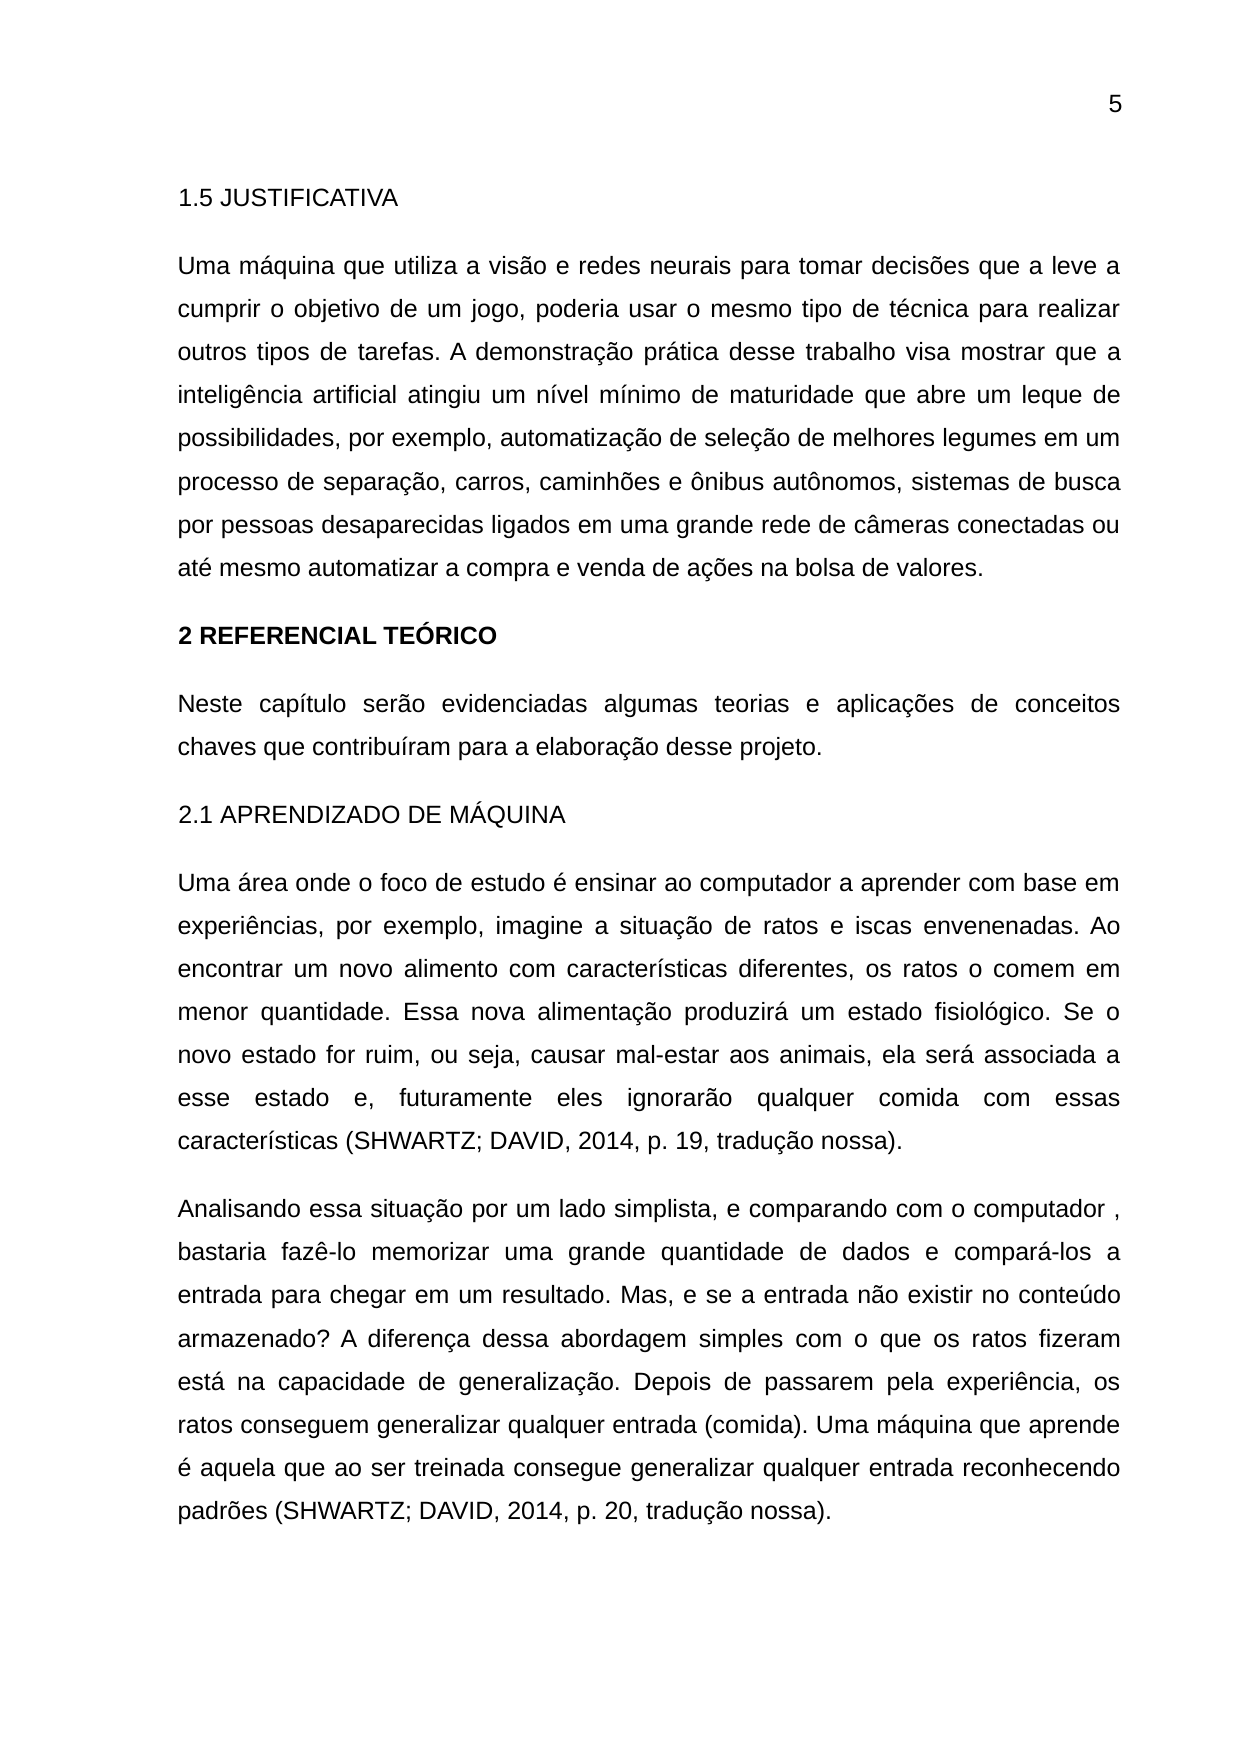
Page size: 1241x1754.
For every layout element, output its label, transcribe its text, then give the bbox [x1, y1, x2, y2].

subtitle APRENDIZADO DE MÁQUINA [171, 800, 1122, 828]
text Uma máquina que utiliza a visão e redes neurais para tomar decisões que a leve a cumprir o objetivo de um jogo, poderia usar o mesmo tipo de técnica para realizar outros tipos de tarefas. A demonstração prática desse trabalho visa mostrar que a inteligência artificial atingiu um nível mínimo de maturidade que abre um leque de possibilidades, por exemplo, automatização de seleção de melhores legumes em um processo de separação, carros, caminhões e ônibus autônomos, sistemas de busca por pessoas desaparecidas ligados em uma grande rede de câmeras conectadas ou até mesmo automatizar a compra e venda de ações na bolsa de valores. [177, 251, 1122, 582]
text Uma área onde o foco de estudo é ensinar ao computador a aprender com base em experiências, por exemplo, imagine a situação de ratos e iscas envenenadas. Ao encontrar um novo alimento com características diferentes, os ratos o comem em menor quantidade. Essa nova alimentação produzirá um estado fisiológico. Se o novo estado for ruim, ou seja, causar mal-estar aos animais, ela será associada a esse estado e, futuramente eles ignorarão qualquer comida com essas características (SHWARTZ; DAVID, 2014, p. 19, tradução nossa). [177, 868, 1122, 1155]
subtitle JUSTIFICATIVA [171, 183, 1122, 212]
text Analisando essa situação por um lado simplista, e comparando com o computador , bastaria fazê-lo memorizar uma grande quantidade de dados e compará-los a entrada para chegar em um resultado. Mas, e se a entrada não existir no conteúdo armazenado? A diferença dessa abordagem simples com o que os ratos fizeram está na capacidade de generalização. Depois de passarem pela experiência, os ratos conseguem generalizar qualquer entrada (comida). Uma máquina que aprende é aquela que ao ser treinada consegue generalizar qualquer entrada reconhecendo padrões (SHWARTZ; DAVID, 2014, p. 20, tradução nossa). [177, 1194, 1122, 1525]
subtitle REFERENCIAL TEÓRICO [171, 621, 1122, 649]
text Neste capítulo serão evidenciadas algumas teorias e aplicações de conceitos chaves que contribuíram para a elaboração desse projeto. [177, 689, 1122, 761]
